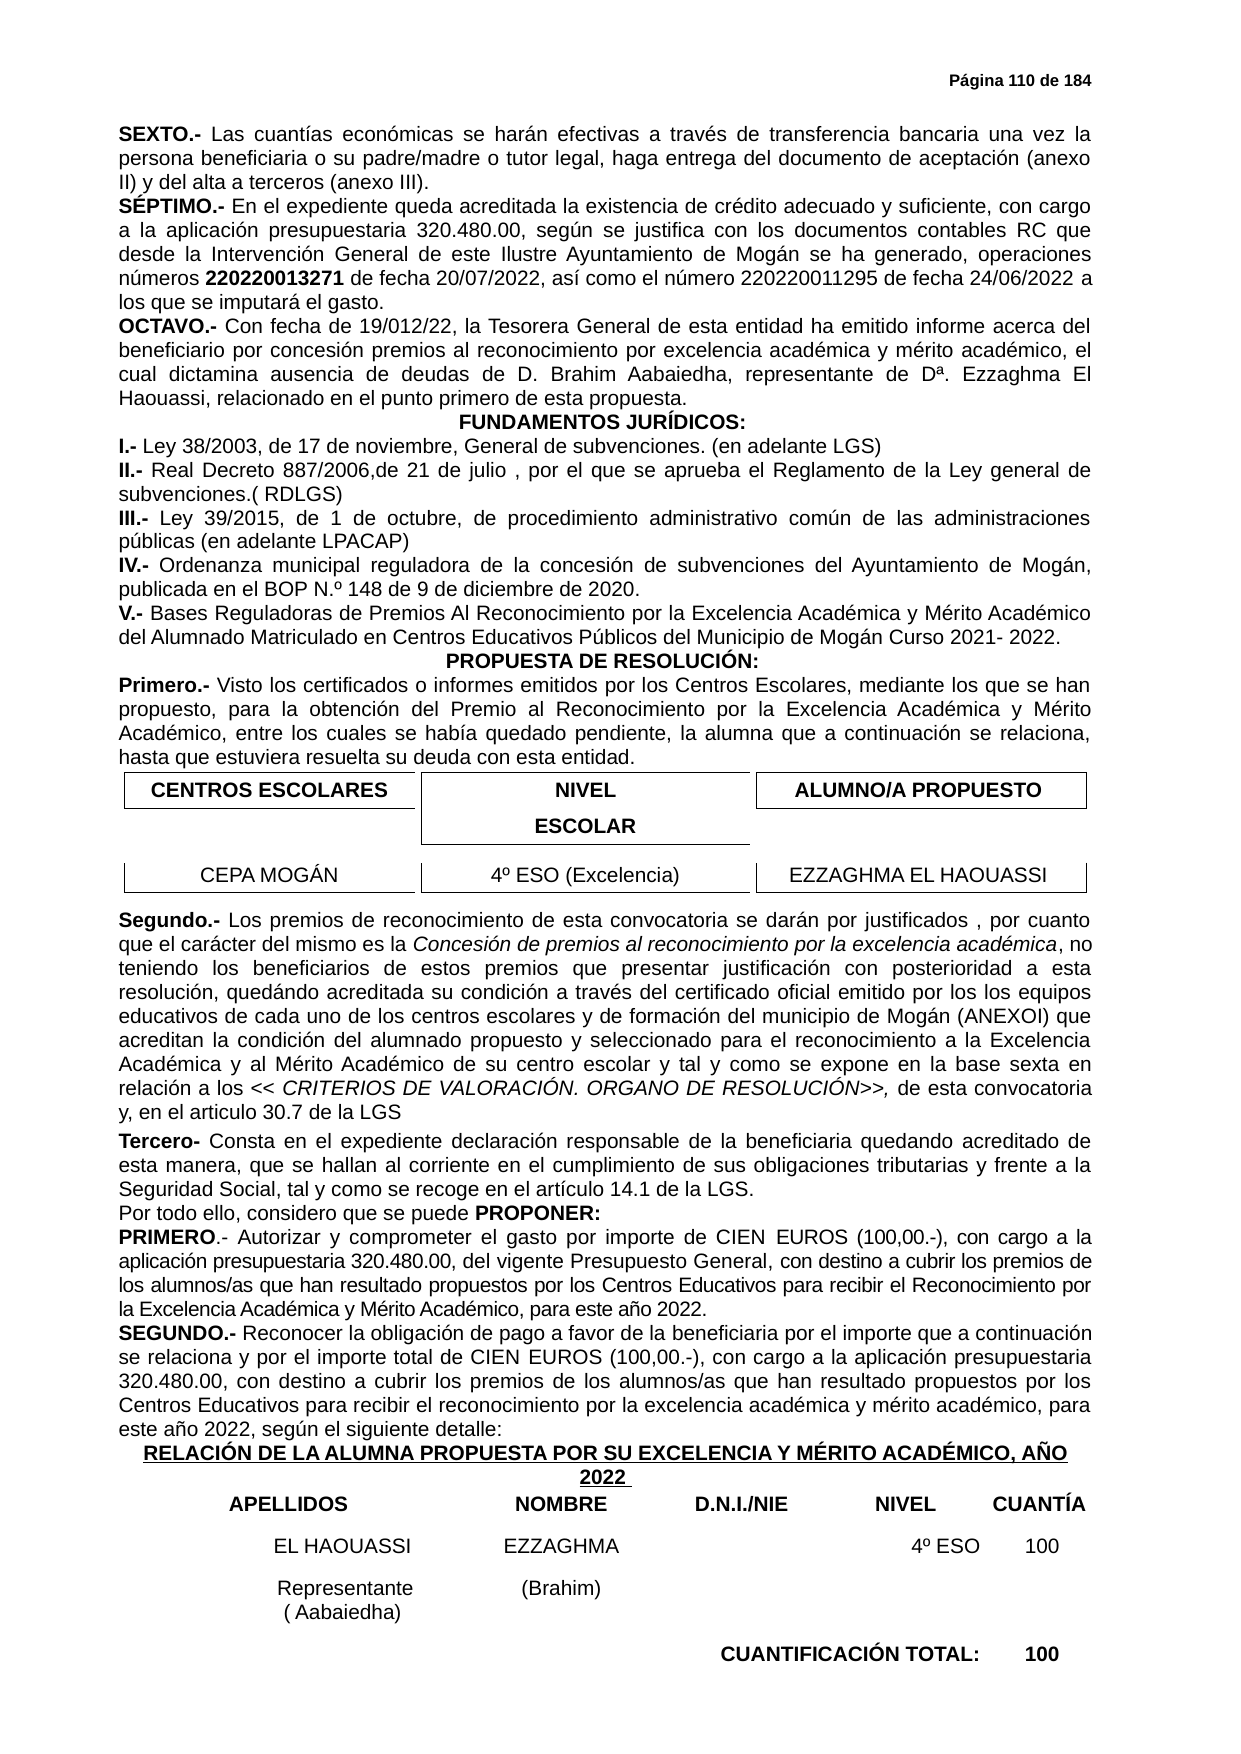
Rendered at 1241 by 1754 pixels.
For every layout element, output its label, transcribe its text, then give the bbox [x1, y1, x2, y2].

table_cell 4º ESO (Excelencia) [418, 860, 753, 908]
text Segundo.- Los premios de reconocimiento de esta convocatoria se darán por justificados , por cuanto que el carácter del mismo es la Concesión de premios al reconocimiento por la excelencia académica, no teniendo los beneficiarios de estos premios que presentar justificación con posterioridad a esta resolución, quedándo acreditada su condición a través del certificado oficial emitido por los los equipos educativos de cada uno de los centros escolares y de formación del municipio de Mogán (ANEXOI) que acreditan la condición del alumnado propuesto y seleccionado para el reconocimiento a la Excelencia Académica y al Mérito Académico de su centro escolar y tal y como se expone en la base sexta en relación a los << CRITERIOS DE VALORACIÓN. ORGANO DE RESOLUCIÓN>>, de esta convocatoria y, en el articulo 30.7 de la LGS [118, 908, 1092, 1123]
text PROPUESTA DE RESOLUCIÓN: [118, 649, 1092, 673]
table_cell EL HAOUASSI [223, 1531, 467, 1573]
table_cell 100 [989, 1639, 1095, 1669]
text RELACIÓN DE LA ALUMNA PROPUESTA POR SU EXCELENCIA Y MÉRITO ACADÉMICO, AÑO 2022 [118, 1441, 1092, 1489]
text Tercero- Consta en el expediente declaración responsable de la beneficiaria quedando acreditado de esta manera, que se hallan al corriente en el cumplimiento de sus obligaciones tributarias y frente a la Seguridad Social, tal y como se recoge en el artículo 14.1 de la LGS. [118, 1129, 1092, 1201]
table_header NIVEL ESCOLAR [418, 769, 753, 859]
table_cell [115, 1531, 223, 1639]
text IV.- Ordenanza municipal reguladora de la concesión de subvenciones del Ayuntamiento de Mogán, publicada en el BOP N.º 148 de 9 de diciembre de 2020. [118, 553, 1092, 601]
text PRIMERO.- Autorizar y comprometer el gasto por importe de CIEN EUROS (100,00.-), con cargo a la aplicación presupuestaria 320.480.00, del vigente Presupuesto General, con destino a cubrir los premios de los alumnos/as que han resultado propuestos por los Centros Educativos para recibir el Reconocimiento por la Excelencia Académica y Mérito Académico, para este año 2022. [118, 1225, 1092, 1321]
table_header ALUMNO/A PROPUESTO [753, 769, 1089, 859]
table_cell 4º ESO [661, 1531, 989, 1573]
table_cell Representante ( Aabaiedha) [223, 1573, 467, 1639]
text Por todo ello, considero que se puede PROPONER: [118, 1201, 1092, 1225]
text Primero.- Visto los certificados o informes emitidos por los Centros Escolares, mediante los que se han propuesto, para la obtención del Premio al Reconocimiento por la Excelencia Académica y Mérito Académico, entre los cuales se había quedado pendiente, la alumna que a continuación se relaciona, hasta que estuviera resuelta su deuda con esta entidad. [118, 673, 1092, 769]
text FUNDAMENTOS JURÍDICOS: [118, 409, 1092, 433]
text V.- Bases Reguladoras de Premios Al Reconocimiento por la Excelencia Académica y Mérito Académico del Alumnado Matriculado en Centros Educativos Públicos del Municipio de Mogán Curso 2021- 2022. [118, 601, 1092, 649]
table_header CUANTÍA [989, 1489, 1095, 1531]
table_cell EZZAGHMA [468, 1531, 661, 1573]
table_cell [661, 1573, 1095, 1639]
text OCTAVO.- Con fecha de 19/012/22, la Tesorera General de esta entidad ha emitido informe acerca del beneficiario por concesión premios al reconocimiento por excelencia académica y mérito académico, el cual dictamina ausencia de deudas de D. Brahim Aabaiedha, representante de Dª. Ezzaghma El Haouassi, relacionado en el punto primero de esta propuesta. [118, 314, 1092, 409]
text SÉPTIMO.- En el expediente queda acreditada la existencia de crédito adecuado y suficiente, con cargo a la aplicación presupuestaria 320.480.00, según se justifica con los documentos contables RC que desde la Intervención General de este Ilustre Ayuntamiento de Mogán se ha generado, operaciones números 220220013271 de fecha 20/07/2022, así como el número 220220011295 de fecha 24/06/2022 a los que se imputará el gasto. [118, 194, 1092, 314]
table_header CENTROS ESCOLARES [121, 769, 418, 859]
table_cell 100 [989, 1531, 1095, 1573]
text II.- Real Decreto 887/2006,de 21 de julio , por el que se aprueba el Reglamento de la Ley general de subvenciones.( RDLGS) [118, 457, 1092, 505]
table_cell (Brahim) [468, 1573, 661, 1639]
table_header NOMBRE [468, 1489, 661, 1531]
text III.- Ley 39/2015, de 1 de octubre, de procedimiento administrativo común de las administraciones públicas (en adelante LPACAP) [118, 505, 1092, 553]
table_header D.N.I./NIE [661, 1489, 828, 1531]
text I.- Ley 38/2003, de 17 de noviembre, General de subvenciones. (en adelante LGS) [118, 433, 1092, 457]
table_cell CEPA MOGÁN [121, 860, 418, 908]
text SEGUNDO.- Reconocer la obligación de pago a favor de la beneficiaria por el importe que a continuación se relaciona y por el importe total de CIEN EUROS (100,00.-), con cargo a la aplicación presupuestaria 320.480.00, con destino a cubrir los premios de los alumnos/as que han resultado propuestos por los Centros Educativos para recibir el reconocimiento por la excelencia académica y mérito académico, para este año 2022, según el siguiente detalle: [118, 1321, 1092, 1441]
table_cell EZZAGHMA EL HAOUASSI [753, 860, 1089, 908]
table_header APELLIDOS [115, 1489, 467, 1531]
text SEXTO.- Las cuantías económicas se harán efectivas a través de transferencia bancaria una vez la persona beneficiaria o su padre/madre o tutor legal, haga entrega del documento de aceptación (anexo II) y del alta a terceros (anexo III). [118, 122, 1092, 194]
table_header NIVEL [828, 1489, 989, 1531]
table_cell CUANTIFICACIÓN TOTAL: [115, 1639, 989, 1669]
